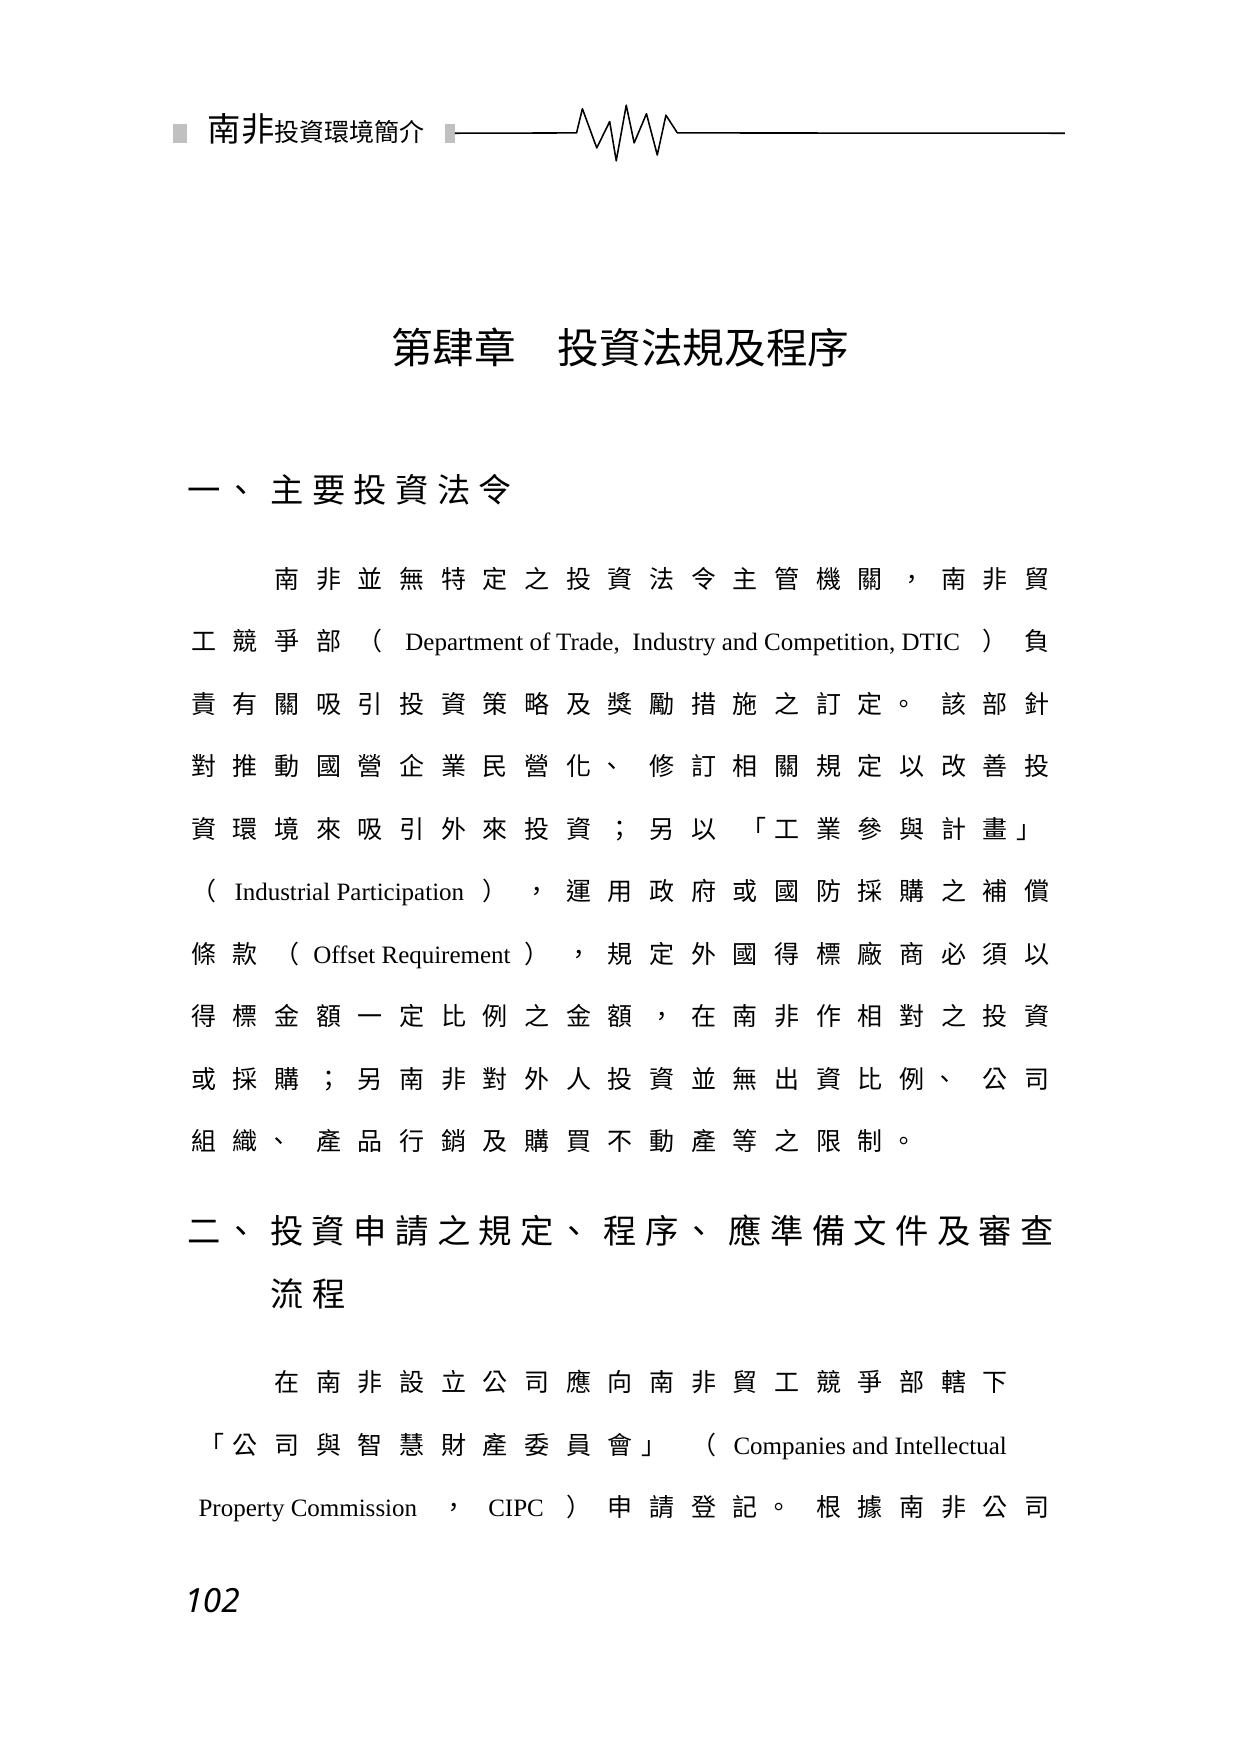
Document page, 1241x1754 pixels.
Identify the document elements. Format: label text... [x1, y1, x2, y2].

text 南非並無特定之投資法令主管機關，南非貿工競爭部（Department of Trade, Industry and Competition, DTIC）負責有關吸引投資策略及獎勵措施之訂定。該部針對推動國營企業民營化、修訂相關規定以改善投資環境來吸引外來投資；另以「工業參與計畫」（Industrial Participation），運用政府或國防採購之補償條款（Offset Requirement），規定外國得標廠商必須以得標金額一定比例之金額，在南非作相對之投資或採購；另南非對外人投資並無出資比例、公司組織、產品行銷及購買不動產等之限制。 [183, 536, 1058, 1161]
text 一、主要投資法令 [183, 447, 1058, 509]
text 二、投資申請之規定、程序、應準備文件及審查流程 [183, 1188, 1058, 1313]
text 在南非設立公司應向南非貿工競爭部轄下「公司與智慧財產委員會」（Companies and Intellectual Property Commission，CIPC）申請登記。根據南非公司 [183, 1339, 1058, 1527]
text 第肆章 投資法規及程序 [183, 304, 1058, 366]
